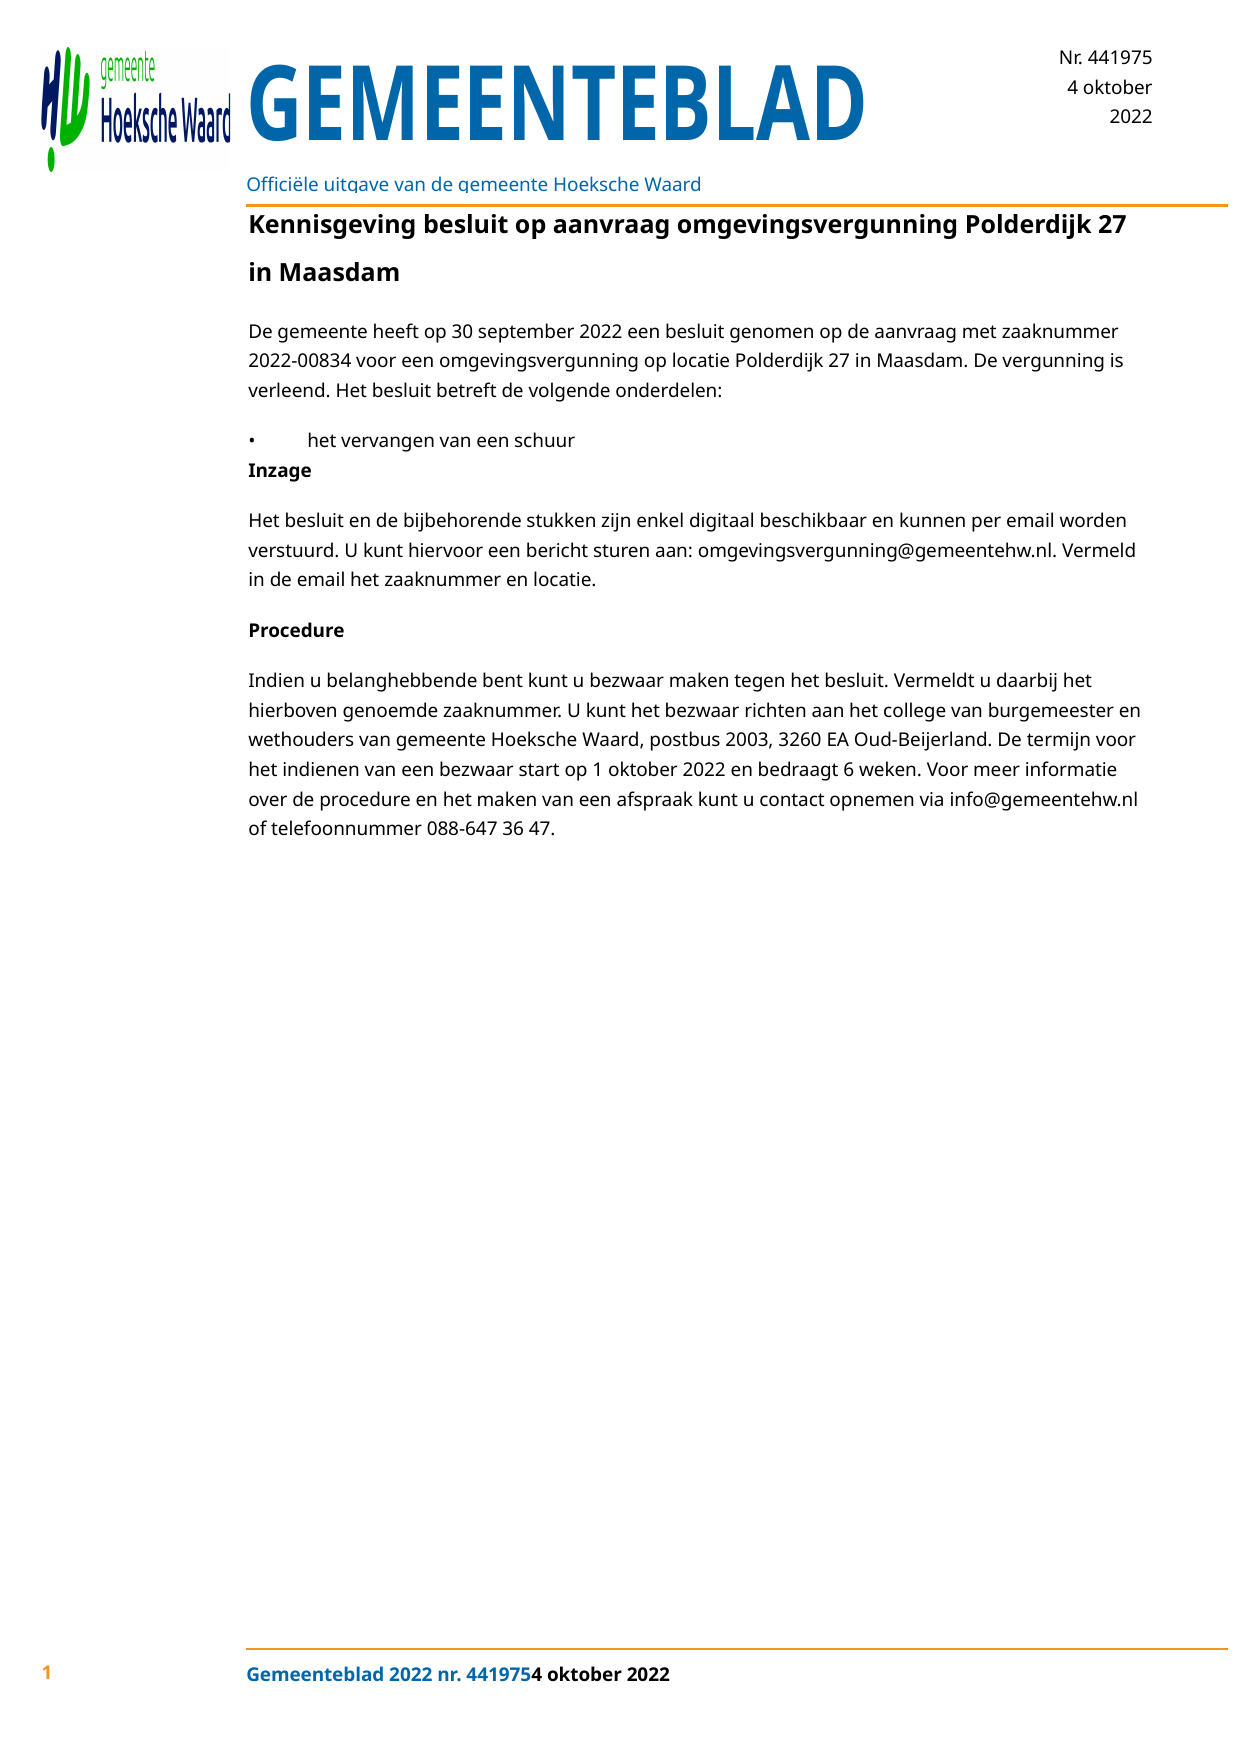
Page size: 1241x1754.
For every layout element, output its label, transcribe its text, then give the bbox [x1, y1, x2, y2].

picture [41, 47, 231, 172]
text De gemeente heeft op 30 september 2022 een besluit genomen op de aanvraag met zaaknummer 2022-00834 voor een omgevingsvergunning op locatie Polderdijk 27 in Maasdam. De vergunning is verleend. Het besluit betreft de volgende onderdelen: [248, 318, 1152, 403]
text Procedure [248, 617, 1152, 643]
list het vervangen van een schuur [248, 427, 1152, 453]
text Inzage [248, 457, 1152, 483]
text Het besluit en de bijbehorende stukken zijn enkel digitaal beschikbaar en kunnen per email worden verstuurd. U kunt hiervoor een bericht sturen aan: omgevingsvergunning@gemeentehw.nl. Vermeld in de email het zaaknummer en locatie. [248, 507, 1152, 592]
text Kennisgeving besluit op aanvraag omgevingsvergunning Polderdijk 27 in Maasdam [248, 207, 1152, 288]
text Indien u belanghebbende bent kunt u bezwaar maken tegen het besluit. Vermeldt u daarbij het hierboven genoemde zaaknummer. U kunt het bezwaar richten aan het college van burgemeester en wethouders van gemeente Hoeksche Waard, postbus 2003, 3260 EA Oud-Beijerland. De termijn voor het indienen van een bezwaar start op 1 oktober 2022 en bedraagt 6 weken. Voor meer informatie over de procedure en het maken van een afspraak kunt u contact opnemen via info@gemeentehw.nl of telefoonnummer 088-647 36 47. [248, 667, 1152, 841]
